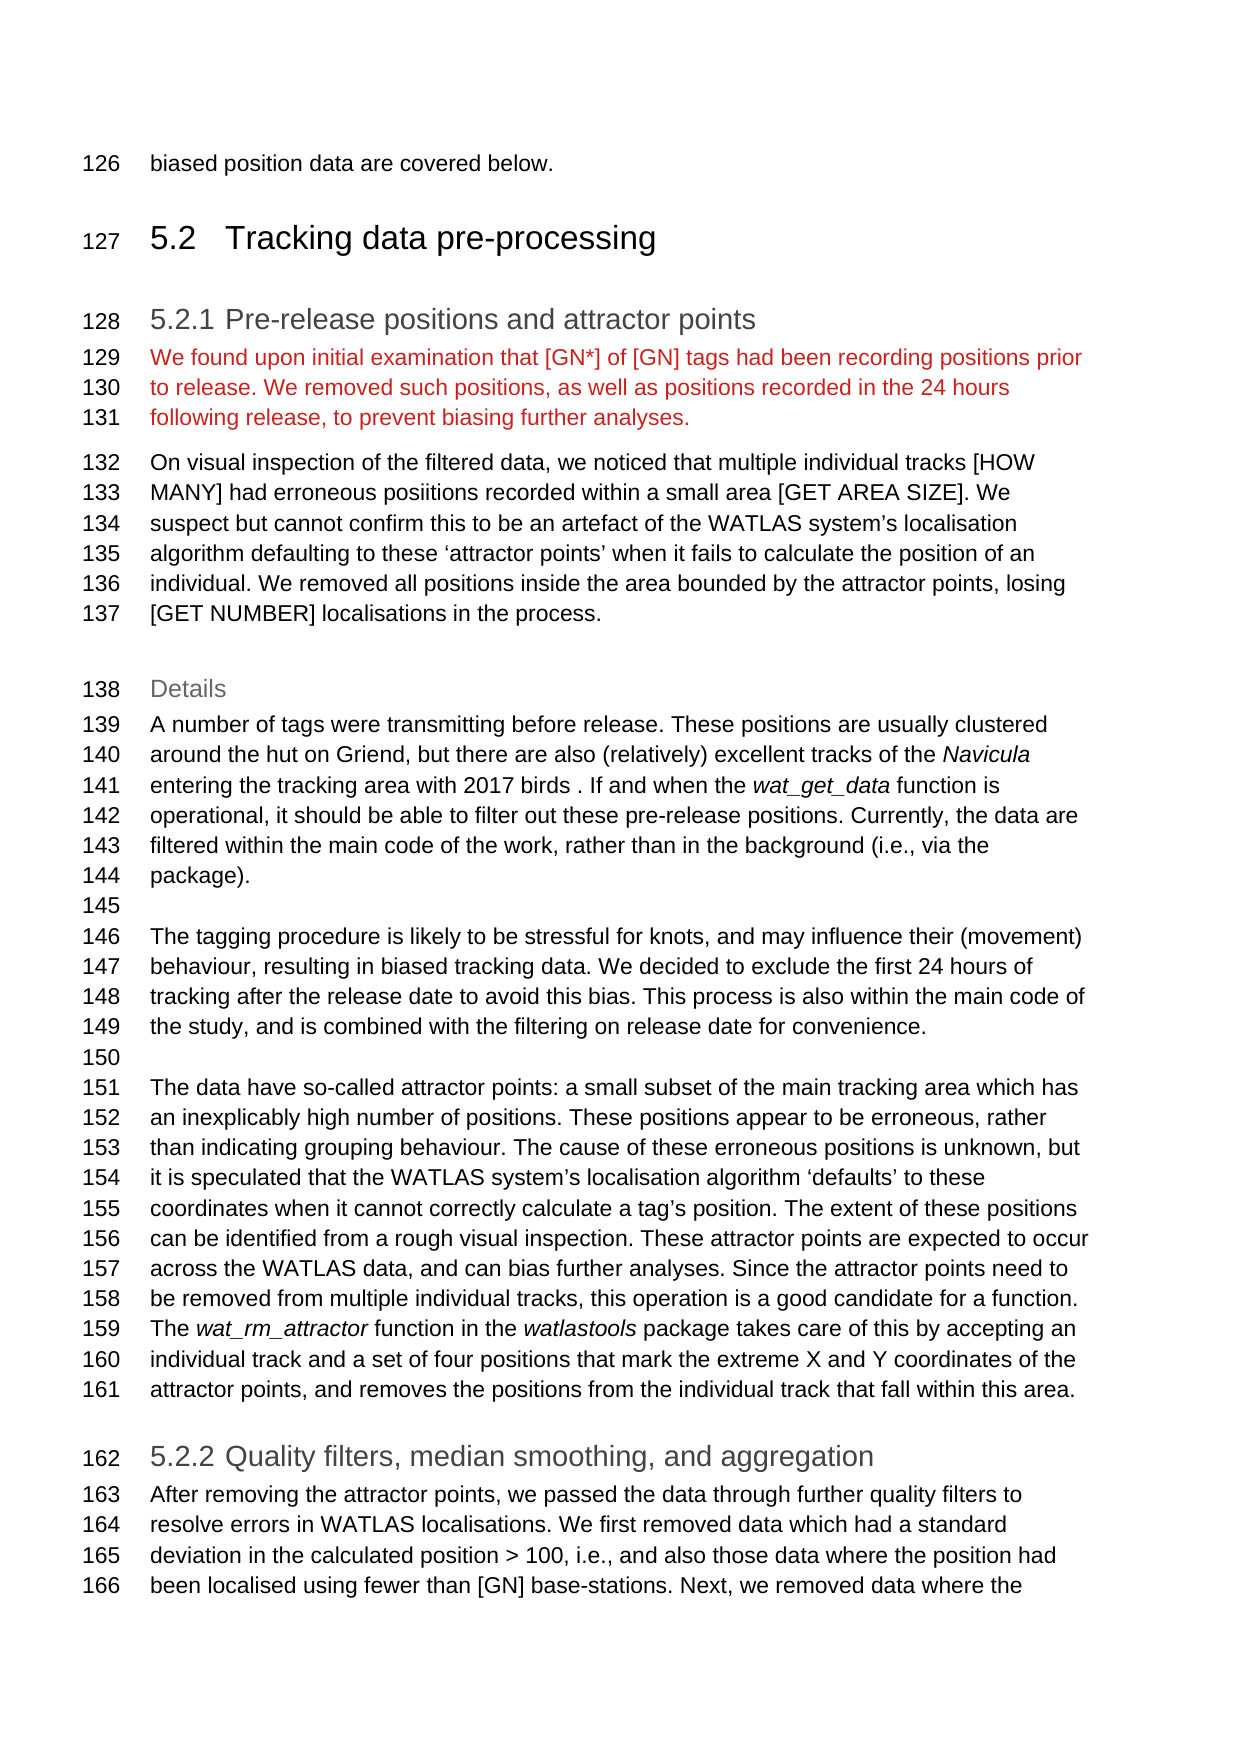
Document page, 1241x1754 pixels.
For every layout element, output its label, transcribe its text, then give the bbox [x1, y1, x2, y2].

subtitle Pre-release positions and attractor points [150, 302, 1091, 336]
text After removing the attractor points, we passed the data through further quality filters to resolve errors in WATLAS localisations. We first removed data which had a standard deviation in the calculated position > 100, i.e., and also those data where the position had been localised using fewer than [GN] base-stations. Next, we removed data where the [150, 1481, 1091, 1598]
text The tagging procedure is likely to be stressful for knots, and may influence their (movement) behaviour, resulting in biased tracking data. We decided to exclude the first 24 hours of tracking after the release date to avoid this bias. This process is also within the main code of the study, and is combined with the filtering on release date for convenience. [150, 923, 1091, 1039]
text We found upon initial examination that [GN*] of [GN] tags had been recording positions prior to release. We removed such positions, as well as positions recorded in the 24 hours following release, to prevent biasing further analyses. [150, 344, 1091, 431]
subtitle Details [150, 674, 1091, 703]
text On visual inspection of the filtered data, we noticed that multiple individual tracks [HOW MANY] had erroneous posiitions recorded within a small area [GET AREA SIZE]. We suspect but cannot confirm this to be an artefact of the WATLAS system’s localisation algorithm defaulting to these ‘attractor points’ when it fails to calculate the position of an individual. We removed all positions inside the area bounded by the attractor points, losing [GET NUMBER] localisations in the process. [150, 449, 1091, 626]
subtitle Tracking data pre-processing [150, 218, 1091, 256]
text biased position data are covered below. [150, 150, 1091, 176]
text A number of tags were transmitting before release. These positions are usually clustered around the hut on Griend, but there are also (relatively) excellent tracks of the Navicula entering the tracking area with 2017 birds . If and when the wat_get_data function is operational, it should be able to filter out these pre-release positions. Currently, the data are filtered within the main code of the work, rather than in the background (i.e., via the package). [150, 711, 1091, 888]
text The data have so-called attractor points: a small subset of the main tracking area which has an inexplicably high number of positions. These positions appear to be erroneous, rather than indicating grouping behaviour. The cause of these erroneous positions is unknown, but it is speculated that the WATLAS system’s localisation algorithm ‘defaults’ to these coordinates when it cannot correctly calculate a tag’s position. The extent of these positions can be identified from a rough visual inspection. These attractor points are expected to occur across the WATLAS data, and can bias further analyses. Since the attractor points need to be removed from multiple individual tracks, this operation is a good candidate for a function. The wat_rm_attractor function in the watlastools package takes care of this by accepting an individual track and a set of four positions that mark the extreme X and Y coordinates of the attractor points, and removes the positions from the individual track that fall within this area. [150, 1074, 1091, 1402]
subtitle Quality filters, median smoothing, and aggregation [150, 1439, 1091, 1473]
